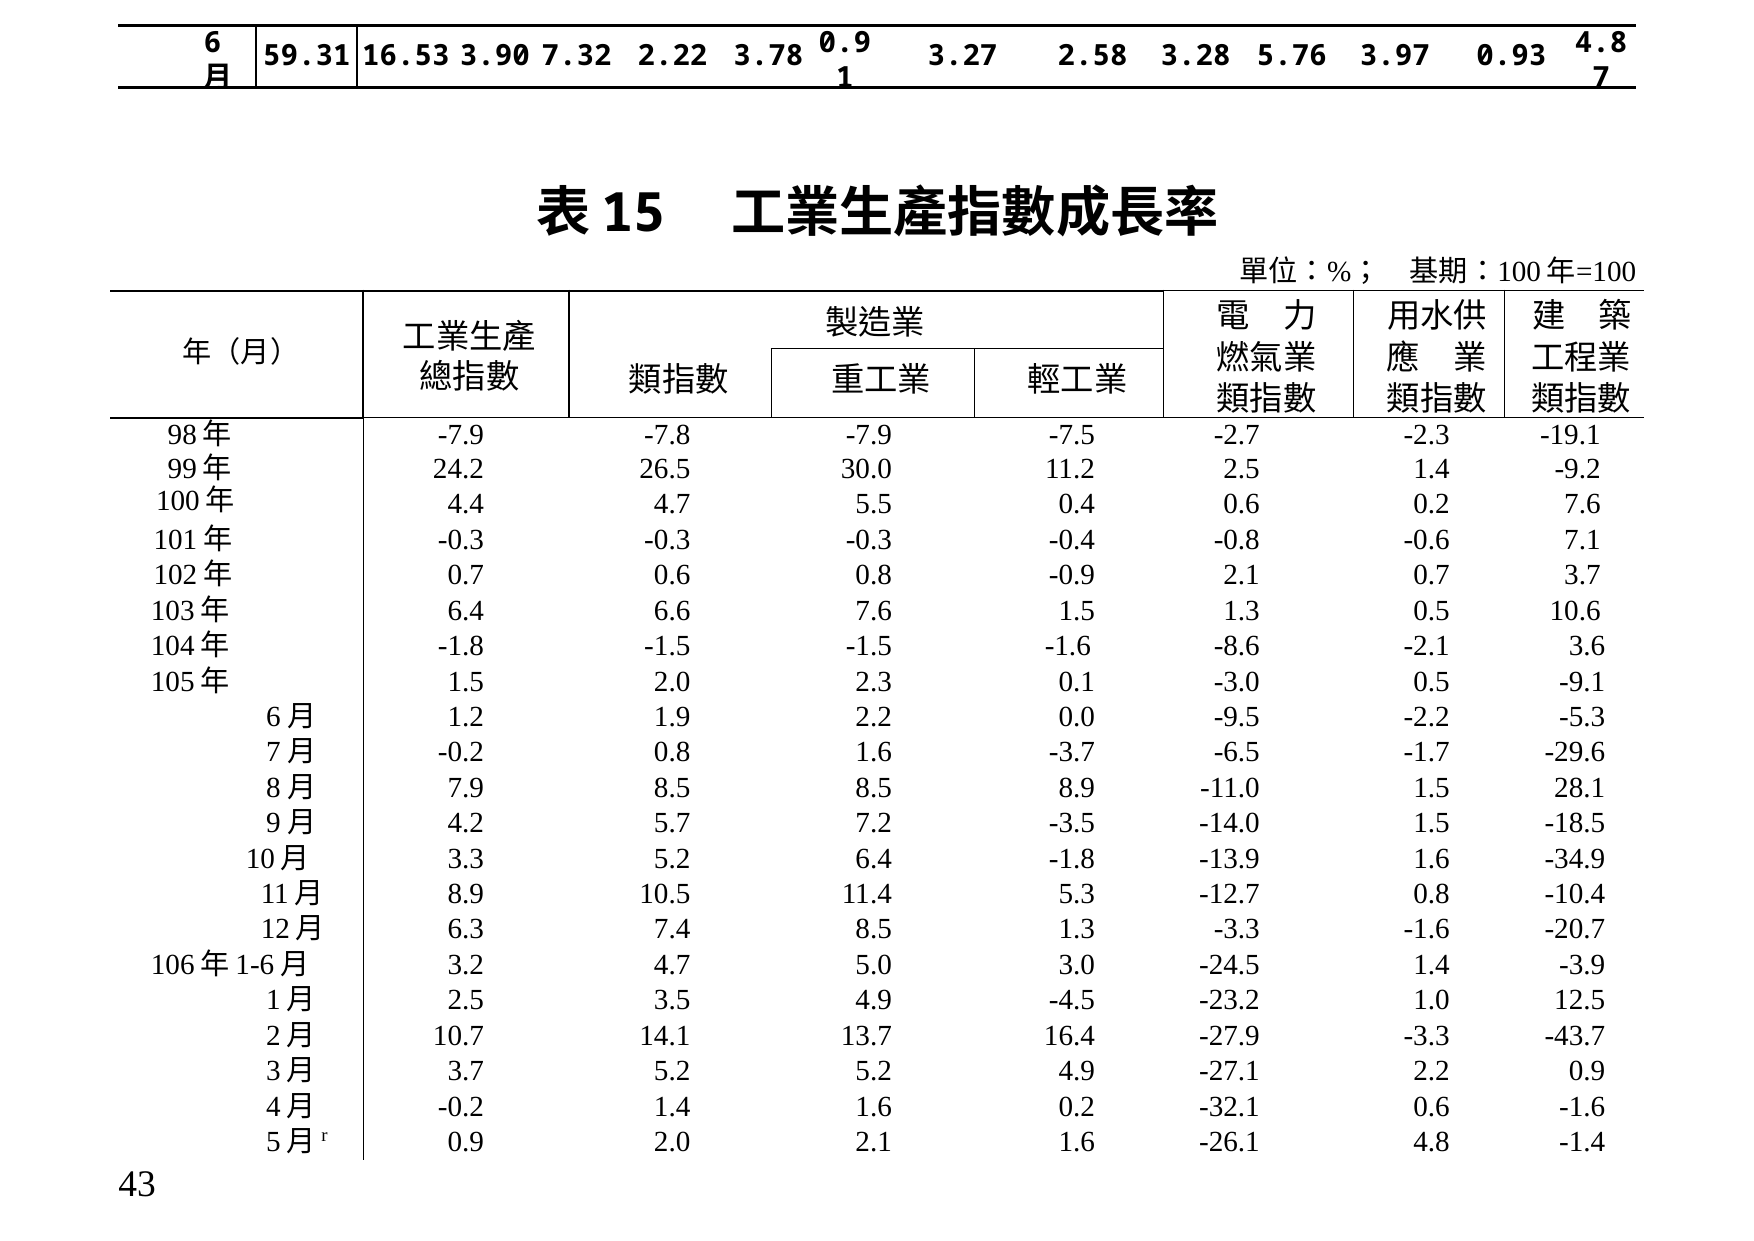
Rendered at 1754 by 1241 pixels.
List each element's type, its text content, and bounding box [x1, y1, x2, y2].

table_cell 0.6 [569, 558, 771, 594]
table_cell 1.6 [771, 1090, 974, 1125]
table_cell 103年 [110, 594, 363, 629]
table_cell 3.6 [1505, 629, 1644, 664]
table_cell -1.8 [974, 842, 1164, 877]
table_cell 10.6 [1505, 594, 1644, 629]
table_cell 6月 [118, 27, 255, 86]
table_cell -3.7 [974, 735, 1164, 771]
table_cell -27.9 [1164, 1019, 1354, 1054]
table_cell -3.3 [1164, 913, 1354, 948]
table_cell 6.4 [771, 842, 974, 877]
table_cell -24.5 [1164, 948, 1354, 983]
table_cell 0.4 [974, 488, 1164, 523]
table_cell 4月 [110, 1090, 363, 1125]
table_cell 4.87 [1566, 27, 1636, 86]
table_cell -34.9 [1505, 842, 1644, 877]
table_cell -3.9 [1505, 948, 1644, 983]
table_cell 0.91 [809, 27, 880, 86]
table_cell 6.6 [569, 594, 771, 629]
table_cell 5.2 [569, 1054, 771, 1089]
table_cell -19.1 [1505, 418, 1644, 452]
table_cell 2.2 [771, 700, 974, 735]
table_cell 1.3 [1164, 594, 1354, 629]
table_cell 3月 [110, 1054, 363, 1089]
table_cell -7.9 [771, 418, 974, 452]
table_cell 105年 [110, 665, 363, 700]
table_cell 4.8 [1354, 1125, 1505, 1160]
table_cell 5.2 [771, 1054, 974, 1089]
table_header 電 力 燃氣業 類指數 [1164, 291, 1353, 417]
table_cell 0.2 [974, 1090, 1164, 1125]
table_cell -4.5 [974, 983, 1164, 1019]
table_cell 3.5 [569, 983, 771, 1019]
table_cell -1.6 [974, 629, 1164, 664]
table_cell 2.0 [569, 665, 771, 700]
table_cell 16.4 [974, 1019, 1164, 1054]
table_cell 8.5 [771, 913, 974, 948]
table_cell 8.9 [974, 771, 1164, 806]
table_cell -7.8 [569, 418, 771, 452]
table_cell -1.4 [1505, 1125, 1644, 1160]
table_cell 7.9 [364, 771, 569, 806]
table_cell 1.0 [1354, 983, 1505, 1019]
table_cell -0.4 [974, 523, 1164, 558]
table_cell -0.3 [569, 523, 771, 558]
table_cell 4.4 [364, 488, 569, 523]
table_cell -0.8 [1164, 523, 1354, 558]
table_cell 0.5 [1354, 665, 1505, 700]
table_cell 0.9 [1505, 1054, 1644, 1089]
table_cell -26.1 [1164, 1125, 1354, 1160]
table_cell 7.4 [569, 913, 771, 948]
table_cell 2.1 [771, 1125, 974, 1160]
table_cell 8 月 [110, 771, 363, 806]
table_cell 2月 [110, 1019, 363, 1054]
table_cell 104年 [110, 629, 363, 664]
table_cell -13.9 [1164, 842, 1354, 877]
table_cell 2.58 [1045, 27, 1140, 86]
table_cell 7.32 [536, 27, 617, 86]
table_header 年（月） [110, 292, 362, 417]
table_cell -0.9 [974, 558, 1164, 594]
table_cell -9.1 [1505, 665, 1644, 700]
table_cell 4.9 [974, 1054, 1164, 1089]
table_header 製造業 [570, 292, 1163, 348]
subtitle 表15 工業生產指數成長率 [118, 169, 1636, 247]
table_cell 4.2 [364, 806, 569, 842]
table_cell 101年 [110, 523, 363, 558]
table_cell -1.5 [569, 629, 771, 664]
table_header 工業生產 總指數 [364, 292, 568, 417]
table_cell 12月 [110, 913, 363, 948]
table_cell 11.4 [771, 877, 974, 912]
table_cell 1.3 [974, 913, 1164, 948]
table_cell 10月 [110, 842, 363, 877]
table_cell -10.4 [1505, 877, 1644, 912]
table_cell 1.9 [569, 700, 771, 735]
table_cell 10.7 [364, 1019, 569, 1054]
table_cell 1.2 [364, 700, 569, 735]
table_cell 2.1 [1164, 558, 1354, 594]
table_cell -11.0 [1164, 771, 1354, 806]
table_cell 2.2 [1354, 1054, 1505, 1089]
table_cell -1.6 [1354, 913, 1505, 948]
table_cell -3.0 [1164, 665, 1354, 700]
table_cell -1.7 [1354, 735, 1505, 771]
table_cell 1.4 [1354, 948, 1505, 983]
table_cell 5.0 [771, 948, 974, 983]
table_cell 重工業 [772, 349, 974, 417]
table_cell 0.0 [974, 700, 1164, 735]
table_cell -29.6 [1505, 735, 1644, 771]
table_cell 6.3 [364, 913, 569, 948]
table_cell -0.2 [364, 1090, 569, 1125]
table_cell 98年 [110, 419, 363, 452]
table_cell 輕工業 [975, 349, 1163, 417]
table_cell 0.8 [771, 558, 974, 594]
table_cell 12.5 [1505, 983, 1644, 1019]
table_cell -9.2 [1505, 452, 1644, 487]
table_cell 1.5 [364, 665, 569, 700]
table_cell 26.5 [569, 452, 771, 487]
table_cell 1.6 [1354, 842, 1505, 877]
table_cell 24.2 [364, 452, 569, 487]
table_cell -2.1 [1354, 629, 1505, 664]
table_cell 7.6 [771, 594, 974, 629]
table_cell 2.0 [569, 1125, 771, 1160]
table_cell -5.3 [1505, 700, 1644, 735]
table_cell 1.6 [771, 735, 974, 771]
table_cell 3.28 [1140, 27, 1250, 86]
table_cell 14.1 [569, 1019, 771, 1054]
table_cell 1.5 [974, 594, 1164, 629]
table_cell 106年1-6月 [110, 948, 363, 983]
table_cell -0.2 [364, 735, 569, 771]
table_cell 7.1 [1505, 523, 1644, 558]
table_cell 8.5 [771, 771, 974, 806]
table_cell 0.7 [364, 558, 569, 594]
table_cell 0.5 [1354, 594, 1505, 629]
table_cell -32.1 [1164, 1090, 1354, 1125]
table_cell 6 月 [110, 700, 363, 735]
table_cell 3.0 [974, 948, 1164, 983]
table_cell 1.5 [1354, 806, 1505, 842]
table_cell 11月 [110, 877, 363, 912]
table_cell 100年 [110, 488, 363, 523]
table_cell 0.1 [974, 665, 1164, 700]
table_cell 3.27 [880, 27, 1044, 86]
table_cell -0.3 [364, 523, 569, 558]
table_cell 3.2 [364, 948, 569, 983]
table_cell 5月r [110, 1125, 363, 1160]
table_cell 10.5 [569, 877, 771, 912]
table_cell -9.5 [1164, 700, 1354, 735]
table_cell -43.7 [1505, 1019, 1644, 1054]
table_cell 0.8 [1354, 877, 1505, 912]
table_cell 5.7 [569, 806, 771, 842]
table_cell -12.7 [1164, 877, 1354, 912]
table_cell 3.90 [454, 27, 536, 86]
table_cell 類指數 [570, 348, 771, 417]
table_cell 13.7 [771, 1019, 974, 1054]
table_cell -3.5 [974, 806, 1164, 842]
table_cell 7 月 [110, 735, 363, 771]
table_cell -8.6 [1164, 629, 1354, 664]
table_cell -23.2 [1164, 983, 1354, 1019]
table_cell 99年 [110, 452, 363, 487]
table_cell 1.6 [974, 1125, 1164, 1160]
table_cell 2.5 [364, 983, 569, 1019]
table_cell 28.1 [1505, 771, 1644, 806]
table_cell 4.7 [569, 948, 771, 983]
table_cell 11.2 [974, 452, 1164, 487]
table_cell 8.9 [364, 877, 569, 912]
table_cell -3.3 [1354, 1019, 1505, 1054]
table_cell 1.5 [1354, 771, 1505, 806]
table_cell 1月 [110, 983, 363, 1019]
table_cell 2.3 [771, 665, 974, 700]
table_cell -1.8 [364, 629, 569, 664]
table_cell 2.5 [1164, 452, 1354, 487]
table_cell -20.7 [1505, 913, 1644, 948]
table_cell 2.22 [617, 27, 727, 86]
table_cell -7.9 [364, 418, 569, 452]
table_cell -7.5 [974, 418, 1164, 452]
table_cell 9 月 [110, 806, 363, 842]
table_cell 3.3 [364, 842, 569, 877]
table_cell 102年 [110, 558, 363, 594]
table_cell 0.9 [364, 1125, 569, 1160]
table_cell 0.93 [1456, 27, 1566, 86]
table_cell -27.1 [1164, 1054, 1354, 1089]
table_cell 3.7 [364, 1054, 569, 1089]
table_cell -0.3 [771, 523, 974, 558]
table_cell 0.6 [1354, 1090, 1505, 1125]
table_cell 5.76 [1250, 27, 1333, 86]
table_cell -2.7 [1164, 418, 1354, 452]
table_cell 6.4 [364, 594, 569, 629]
table_cell 1.4 [1354, 452, 1505, 487]
table_header 用水供 應 業 類指數 [1354, 291, 1504, 417]
table_cell 3.97 [1333, 27, 1456, 86]
table_cell 4.9 [771, 983, 974, 1019]
table_cell -6.5 [1164, 735, 1354, 771]
table_cell 30.0 [771, 452, 974, 487]
table_cell -0.6 [1354, 523, 1505, 558]
table_cell 5.2 [569, 842, 771, 877]
table_cell -18.5 [1505, 806, 1644, 842]
table_cell -14.0 [1164, 806, 1354, 842]
table_cell 7.2 [771, 806, 974, 842]
table_cell 59.31 [257, 27, 356, 86]
table_cell 3.7 [1505, 558, 1644, 594]
table_cell 0.8 [569, 735, 771, 771]
table_header 建 築 工程業 類指數 [1505, 291, 1644, 417]
table_cell 8.5 [569, 771, 771, 806]
table_cell 4.7 [569, 488, 771, 523]
table_cell 0.7 [1354, 558, 1505, 594]
table_cell 0.2 [1354, 488, 1505, 523]
table_cell -2.2 [1354, 700, 1505, 735]
table_cell 3.78 [727, 27, 809, 86]
table_cell -1.5 [771, 629, 974, 664]
table_cell -1.6 [1505, 1090, 1644, 1125]
table_cell 16.53 [358, 27, 454, 86]
table_cell -2.3 [1354, 418, 1505, 452]
table_cell 1.4 [569, 1090, 771, 1125]
table_cell 7.6 [1505, 488, 1644, 523]
table_cell 0.6 [1164, 488, 1354, 523]
table_cell 5.5 [771, 488, 974, 523]
text 單位：%； 基期：100年=100 [118, 247, 1636, 289]
table_cell 5.3 [974, 877, 1164, 912]
